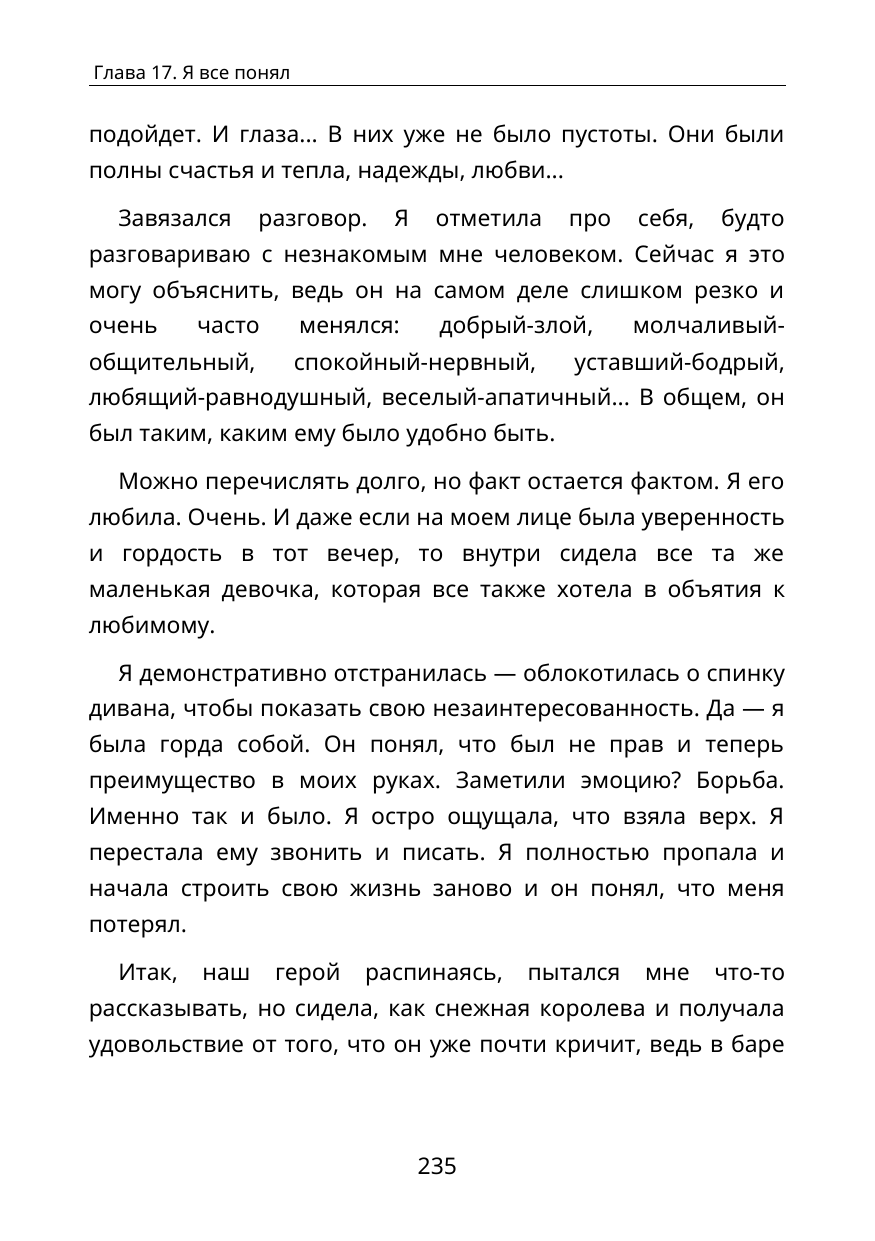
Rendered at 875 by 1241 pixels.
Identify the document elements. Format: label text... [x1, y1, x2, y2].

text Завязался разговор. Я отметила про себя, будто разговариваю с незнакомым мне человеком. Сейчас я это могу объяснить, ведь он на самом деле слишком резко и очень часто менялся: добрый-злой, молчаливый-общительный, спокойный-нервный, уставший-бодрый, любящий-равнодушный, веселый-апатичный... В общем, он был таким, каким ему было удобно быть. [88, 202, 786, 448]
text Можно перечислять долго, но факт остается фактом. Я его любила. Очень. И даже если на моем лице была уверенность и гордость в тот вечер, то внутри сидела все та же маленькая девочка, которая все также хотела в объятия к любимому. [88, 465, 786, 640]
text подойдет. И глаза... В них уже не было пустоты. Они были полны счастья и тепла, надежды, любви... [88, 118, 786, 185]
text Я демонстративно отстранилась — облокотилась о спинку дивана, чтобы показать свою незаинтересованность. Да — я была горда собой. Он понял, что был не прав и теперь преимущество в моих руках. Заметили эмоцию? Борьба. Именно так и было. Я остро ощущала, что взяла верх. Я перестала ему звонить и писать. Я полностью пропала и начала строить свою жизнь заново и он понял, что меня потерял. [88, 656, 786, 939]
text Итак, наш герой распинаясь, пытался мне что-то рассказывать, но сидела, как снежная королева и получала удовольствие от того, что он уже почти кричит, ведь в баре [88, 956, 786, 1059]
